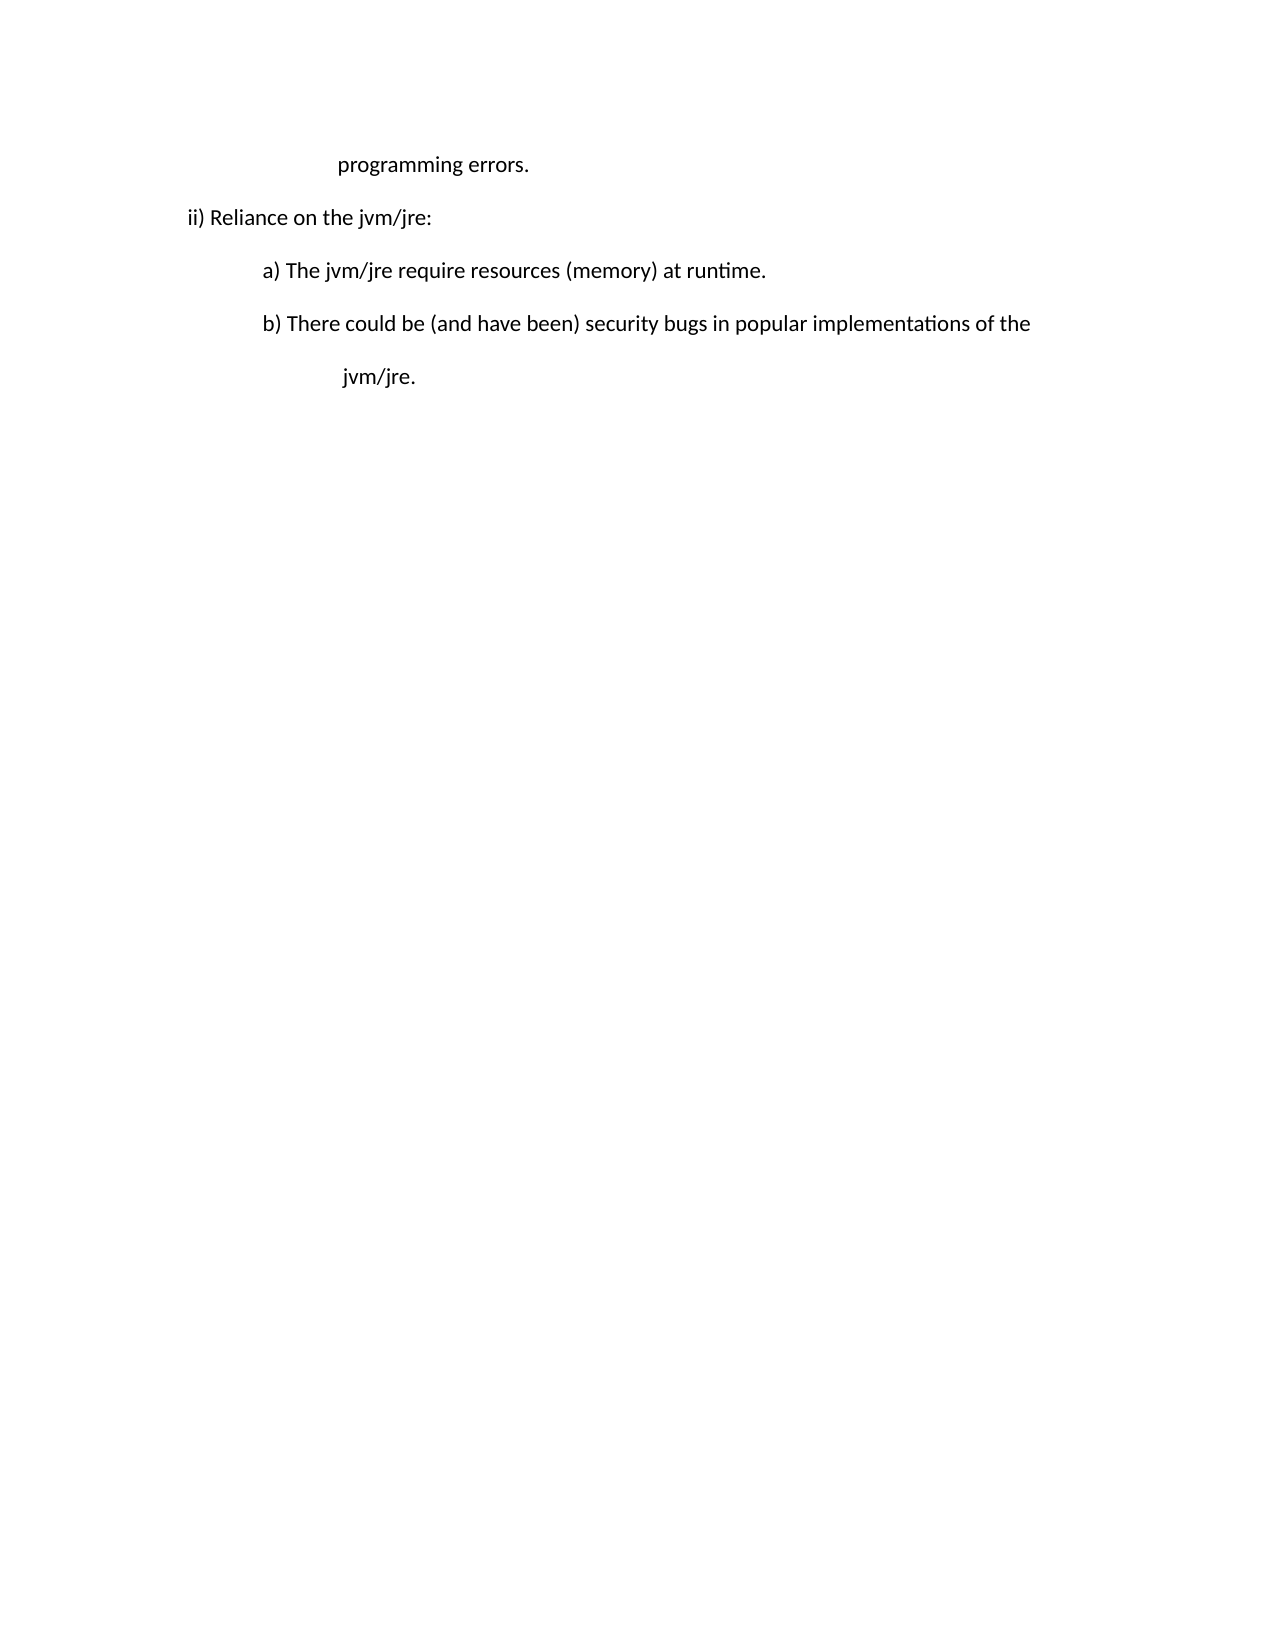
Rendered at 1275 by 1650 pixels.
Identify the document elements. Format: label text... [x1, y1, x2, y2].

text a) The jvm/jre require resources (memory) at runtime. [187, 256, 1087, 284]
text b) There could be (and have been) security bugs in popular implementations of the [187, 309, 1087, 337]
text jvm/jre. [187, 362, 1087, 390]
text ii) Reliance on the jvm/jre: [187, 203, 1087, 231]
text programming errors. [187, 150, 1087, 178]
